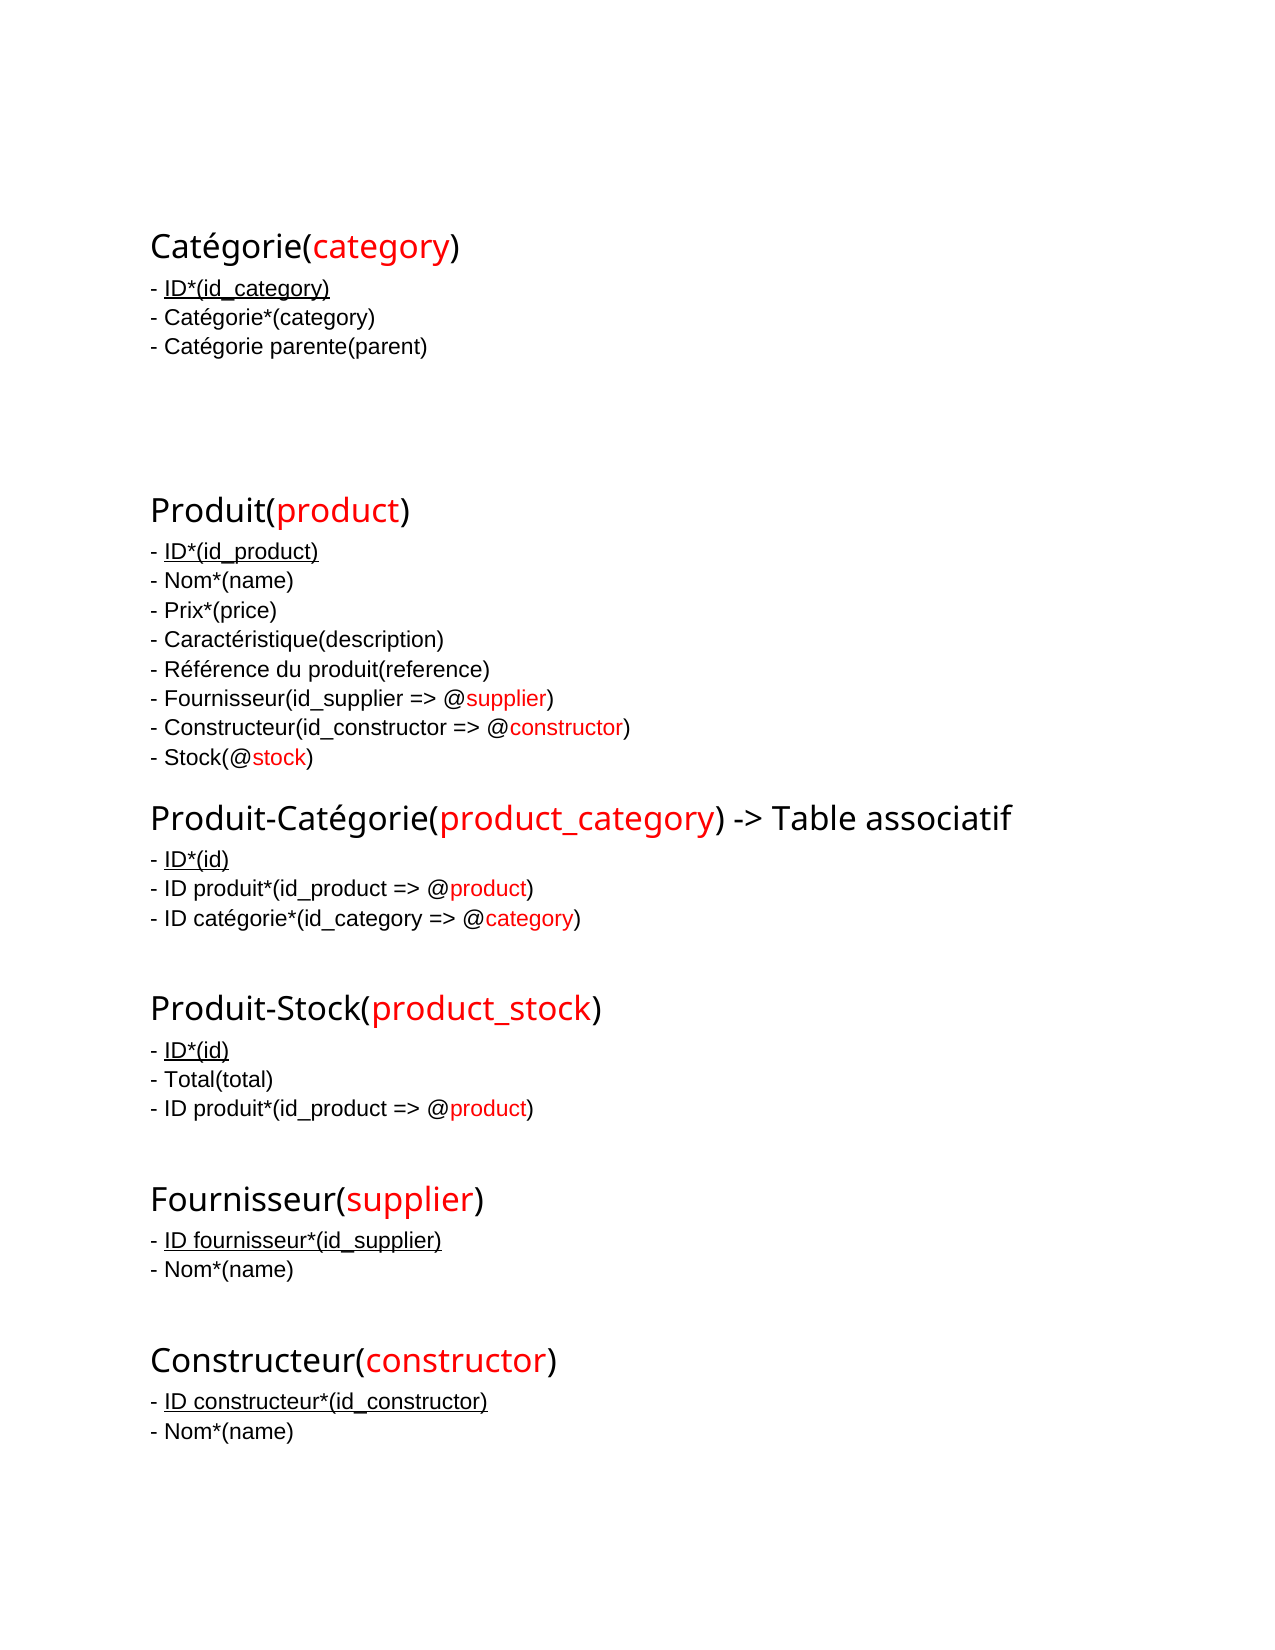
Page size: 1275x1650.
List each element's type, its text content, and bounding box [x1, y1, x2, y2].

text - Nom*(name) [150, 1257, 1125, 1283]
subtitle Fournisseur(supplier) [150, 1176, 1125, 1221]
text - Total(total) [150, 1067, 1125, 1092]
text - ID*(id_product) [150, 539, 1125, 564]
text - ID*(id_category) [150, 275, 1125, 301]
text - Nom*(name) [150, 1418, 1125, 1444]
text - Référence du produit(reference) [150, 656, 1125, 682]
text - ID fournisseur*(id_supplier) [150, 1228, 1125, 1253]
text - Constructeur(id_constructor => @constructor) [150, 715, 1125, 741]
text - ID*(id) [150, 847, 1125, 872]
subtitle Constructeur(constructor) [150, 1337, 1125, 1382]
subtitle Produit-Catégorie(product_category) -> Table associatif [150, 794, 1125, 840]
text - ID catégorie*(id_category => @category) [150, 906, 1125, 931]
text - Fournisseur(id_supplier => @supplier) [150, 686, 1125, 711]
text - ID produit*(id_product => @product) [150, 1096, 1125, 1122]
text - Stock(@stock) [150, 744, 1125, 770]
subtitle Catégorie(category) [150, 223, 1125, 268]
text - Prix*(price) [150, 597, 1125, 623]
text - ID*(id) [150, 1037, 1125, 1063]
text - ID produit*(id_product => @product) [150, 876, 1125, 902]
subtitle Produit(product) [150, 487, 1125, 532]
subtitle Produit-Stock(product_stock) [150, 985, 1125, 1031]
text - Caractéristique(description) [150, 627, 1125, 652]
text - Nom*(name) [150, 568, 1125, 594]
text - Catégorie parente(parent) [150, 334, 1125, 359]
text - Catégorie*(category) [150, 304, 1125, 330]
text - ID constructeur*(id_constructor) [150, 1389, 1125, 1414]
